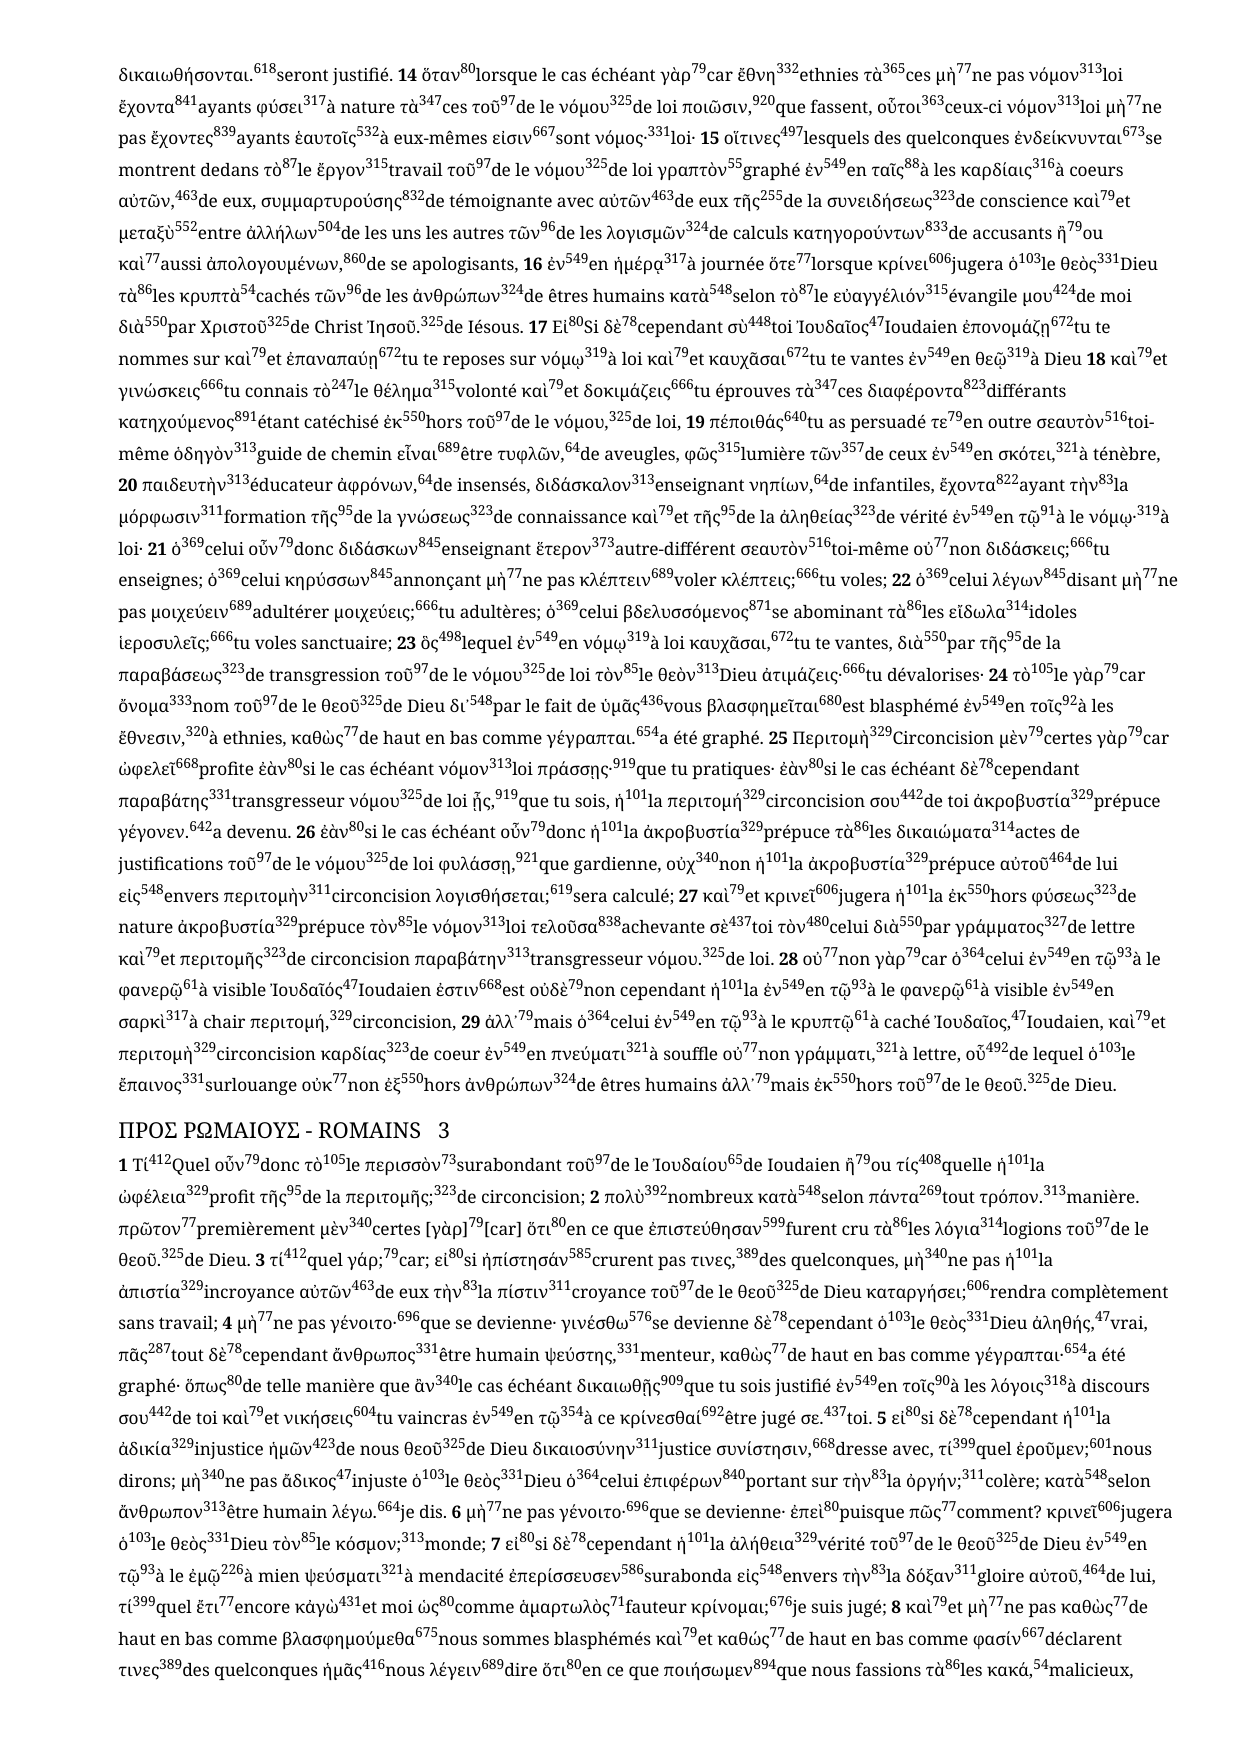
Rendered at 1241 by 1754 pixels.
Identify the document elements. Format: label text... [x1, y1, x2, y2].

text 1 Τί412Quel οὖν79donc τὸ105le περισσὸν73surabondant τοῦ97de le Ἰουδαίου65de Ioudaien ἢ79ou τίς408quelle ἡ101la ὠφέλεια329profit τῆς95de la περιτομῆς;323de circoncision; 2 πολὺ392nombreux κατὰ548selon πάντα269tout τρόπον.313manière. πρῶτον77premièrement μὲν340certes [γὰρ]79[car] ὅτι80en ce que ἐπιστεύθησαν599furent cru τὰ86les λόγια314logions τοῦ97de le θεοῦ.325de Dieu. 3 τί412quel γάρ;79car; εἰ80si ἠπίστησάν585crurent pas τινες,389des quelconques, μὴ340ne pas ἡ101la ἀπιστία329incroyance αὐτῶν463de eux τὴν83la πίστιν311croyance τοῦ97de le θεοῦ325de Dieu καταργήσει;606rendra complètement sans travail; 4 μὴ77ne pas γένοιτο·696que se devienne· γινέσθω576se devienne δὲ78cependant ὁ103le θεὸς331Dieu ἀληθής,47vrai, πᾶς287tout δὲ78cependant ἄνθρωπος331être humain ψεύστης,331menteur, καθὼς77de haut en bas comme γέγραπται·654a été graphé· ὅπως80de telle manière que ἂν340le cas échéant δικαιωθῇς909que tu sois justifié ἐν549en τοῖς90à les λόγοις318à discours σου442de toi καὶ79et νικήσεις604tu vaincras ἐν549en τῷ354à ce κρίνεσθαί692être jugé σε.437toi. 5 εἰ80si δὲ78cependant ἡ101la ἀδικία329injustice ἡμῶν423de nous θεοῦ325de Dieu δικαιοσύνην311justice συνίστησιν,668dresse avec, τί399quel ἐροῦμεν;601nous dirons; μὴ340ne pas ἄδικος47injuste ὁ103le θεὸς331Dieu ὁ364celui ἐπιφέρων840portant sur τὴν83la ὀργήν;311colère; κατὰ548selon ἄνθρωπον313être humain λέγω.664je dis. 6 μὴ77ne pas γένοιτο·696que se devienne· ἐπεὶ80puisque πῶς77comment? κρινεῖ606jugera ὁ103le θεὸς331Dieu τὸν85le κόσμον;313monde; 7 εἰ80si δὲ78cependant ἡ101la ἀλήθεια329vérité τοῦ97de le θεοῦ325de Dieu ἐν549en τῷ93à le ἐμῷ226à mien ψεύσματι321à mendacité ἐπερίσσευσεν586surabonda εἰς548envers τὴν83la δόξαν311gloire αὐτοῦ,464de lui, τί399quel ἔτι77encore κἀγὼ431et moi ὡς80comme ἁμαρτωλὸς71fauteur κρίνομαι;676je suis jugé; 8 καὶ79et μὴ77ne pas καθὼς77de haut en bas comme βλασφημούμεθα675nous sommes blasphémés καὶ79et καθώς77de haut en bas comme φασίν667déclarent τινες389des quelconques ἡμᾶς416nous λέγειν689dire ὅτι80en ce que ποιήσωμεν894que nous fassions τὰ86les κακά,54malicieux, ἵνα80afin que ἔλθῃ899que vienne τὰ104les ἀγαθά;72bons; ὧν491de lesquels τὸ265le κρίμα333objet de jugement ἔνδικόν49en exécution de justice ἐστιν.668est. 9 Τί399Quel οὖν;79donc; προεχόμεθα;669nous nous tenons devant; οὐ77non πάντως·77en tout cas· προῃτιασάμεθα587nous nous accusâmes avant γὰρ79car Ἰουδαίους52Ioudaiens τε79en outre καὶ79et Ἕλληνας312Hellèns πάντας268tous ὑφ᾽548sous ἁμαρτίαν311faute εἶναι,689être, 10 καθὼς77de haut en bas comme γέγραπται654a été graphé ὅτι80en ce que οὐκ77non ἔστιν668est δίκαιος47juste οὐδὲ77non cependant εἷς,71un, 11 οὐκ77non ἔστιν668est ὁ364celui συνίων,840comprenant, οὐκ77non ἔστιν668est ὁ364celui ἐκζητῶν840recherchant τὸν85le θεόν.313Dieu. 12 πάντες389tous ἐξέκλιναν585déclinèrent ἅμα77simultanément ἠχρεώθησαν·599furent rendu sans nécessités· οὐκ77non ἔστιν668est ποιῶν840faisant χρηστότητα,311utilité bonté, οὐκ77non ἔστιν668est ἕως552jusqu'à ce que ἑνός.65de un. 13 τάφος331tombeau ἀνεῳγμένος813ayant été ouvert ὁ103le λάρυγξ331larynx αὐτῶν,463de eux, ταῖς88à les γλώσσαις316à langues αὐτῶν463de eux ἐδολιοῦσαν,624trompaient, ἰὸς331poison ἀσπίδων322de aspics ὑπὸ548sous τὰ86les χείλη314lèvres αὐτῶν·463de eux· 14 ὧν491de lesquels τὸ265le στόμα333bouche ἀρᾶς323de imprécation καὶ79et πικρίας323de amertume γέμει,668est plein, 15 ὀξεῖς46acérés οἱ102les πόδες330pieds αὐτῶν463de eux ἐκχέαι681déverser αἷμα,315sang, 16 σύντριμμα333co-broyage καὶ79et ταλαιπωρία329misère ἐν549en ταῖς88à les ὁδοῖς316à chemins αὐτῶν,463de eux, 17 καὶ79et ὁδὸν311chemin εἰρήνης323de paix οὐκ77non ἔγνωσαν.585connurent. 18 οὐκ77non ἔστιν668est φόβος331effroi θεοῦ325de Dieu ἀπέναντι552depuis en-devant τῶν96de les ὀφθαλμῶν324de yeux αὐτῶν.463de eux. 19 οἴδαμεν637nous avons su δὲ78cependant ὅτι80en ce que ὅσα481autant lesquels ὁ103le νόμος331loi λέγει668dit τοῖς351à ceux ἐν549en τῷ91à le νόμῳ319à loi λαλεῖ,668bavarde, ἵνα80afin que πᾶν289tout στόμα333bouche φραγῇ911que soit obstrué καὶ79et ὑπόδικος47sous l'exécution de justice γένηται905que se devienne πᾶς287tout ὁ103le κόσμος331monde τῷ91à le θεῷ·319à Dieu· 20 διότι80parce que ἐξ550hors ἔργων326de travaux νόμου325de loi οὐ77non δικαιωθήσεται619sera justifié πᾶσα285toute σὰρξ329chair ἐνώπιον552en devant αὐτοῦ,464de lui, διὰ550par γὰρ79car νόμου325de loi ἐπίγνωσις329reconnaissance ἁμαρτίας.323de faute. 21 Νυνὶ77Maintenant δὲ78cependant χωρὶς552séparément νόμου325de loi δικαιοσύνη329justice θεοῦ325de Dieu πεφανέρωται654a été rendu visible μαρτυρουμένη889étante témoignée ὑπὸ550sous τοῦ97de le νόμου325de loi καὶ79et τῶν96de les προφητῶν,324de prophètes, 22 δικαιοσύνη329justice δὲ78cependant θεοῦ325de Dieu διὰ550par πίστεως323de croyance Ἰησοῦ325de Iésous Χριστοῦ325de Christ εἰς548envers πάντας372tous τοὺς345ceux πιστεύοντας.821croyants. οὐ77non γάρ79car ἐστιν668est διαστολή,329diastole, 23 πάντες389tous γὰρ79car ἥμαρτον585fautèrent καὶ79et ὑστεροῦνται679sont manqués τῆς95de la δόξης323de gloire τοῦ97de le θεοῦ325de Dieu 24 δικαιούμενοι890étants justifiés δωρεὰν77gratuitement τῇ89à la αὐτοῦ464de lui χάριτι317à grâce διὰ550par τῆς95de la ἀπολυτρώσεως323de rançon intégrale τῆς356de celle ἐν549en Χριστῷ319à Christ Ἰησοῦ·319à Iésous· 25 ὃν480lequel προέθετο592se proposa ὁ103le θεὸς331Dieu ἱλαστήριον315propitiatoire διὰ550par [τῆς]95[de la] πίστεως323de croyance ἐν549en τῷ93à le αὐτοῦ464de lui αἵματι321à sang εἰς548envers ἔνδειξιν311indication τῆς95de la δικαιοσύνης323de justice αὐτοῦ464de lui διὰ548par le fait de τὴν83la πάρεσιν311parésie τῶν98de les προγεγονότων779de ayants arrivés avant ἁμαρτημάτων326de fautements 26 ἐν549en τῇ89à la ἀνοχῇ317à retenue τοῦ97de le θεοῦ,325de Dieu, πρὸς548vers τὴν83la ἔνδειξιν311indication τῆς95de la δικαιοσύνης323de justice αὐτοῦ464de lui ἐν549en τῷ91à le νῦν77maintenant καιρῷ,319à moment, εἰς548envers τὸ348ce εἶναι689être αὐτὸν452lui δίκαιον53juste καὶ79et δικαιοῦντα822justifiant τὸν346celui ἐκ550hors πίστεως323de croyance Ἰησοῦ.325de Iésous. 27 Ποῦ77Où? οὖν79donc ἡ101la καύχησις;329vanterie; ἐξεκλείσθη.600fut fermé à clef au dehors. διὰ550par ποίου170de quel νόμου;325de loi; τῶν98de les ἔργων;326de travaux; οὐχί,304non pas, ἀλλὰ79mais διὰ550par νόμου325de loi πίστεως.323de croyance. 28 λογιζόμεθα669nous nous calculons γὰρ79car δικαιοῦσθαι692être justifié πίστει317à croyance ἄνθρωπον313être humain χωρὶς552séparément ἔργων326de travaux νόμου.325de loi. 29 ἢ79ou Ἰουδαίων41de Ioudaiens ὁ103le θεὸς331Dieu μόνον;77seulement; οὐχὶ340non pas καὶ77aussi ἐθνῶν;326de ethnies; ναὶ304oui καὶ77aussi ἐθνῶν,326de ethnies, 30 εἴπερ80si certes εἷς47un ὁ103le θεὸς331Dieu ὃς498lequel δικαιώσει606justifiera περιτομὴν311circoncision ἐκ550hors πίστεως323de croyance καὶ79et ἀκροβυστίαν311prépuce διὰ550par τῆς95de la πίστεως.323de croyance. 31 νόμον313loi οὖν79donc καταργοῦμεν663nous rendons complètement sans travail διὰ550par τῆς95de la πίστεως;323de croyance; μὴ77ne pas γένοιτο·696que se devienne· ἀλλὰ79mais νόμον313loi ἱστάνομεν.663nous dressons. [118, 1149, 1181, 1682]
text 1 Διὸ79C'est pourquoi ἀναπολόγητος47sans apologie εἶ,666tu es, ὦ304O ἄνθρωπε337être humain πᾶς291tout ὁ369celui κρίνων·845jugeant· ἐν549en ᾧ488à lequel γὰρ79car κρίνεις666tu juges τὸν85le ἕτερον,373autre-différent, σεαυτὸν516toi-même κατακρίνεις,666tu juges contre, τὰ86les γὰρ79car αὐτὰ347mêmes πράσσεις666tu pratiques ὁ364celui κρίνων.840jugeant. 2 οἴδαμεν637nous avons su δὲ78cependant ὅτι80en ce que τὸ105le κρίμα333objet de jugement τοῦ97de le θεοῦ325de Dieu ἐστιν668est κατὰ548selon ἀλήθειαν311vérité ἐπὶ548sur τοὺς345ceux τὰ86les τοιαῦτα347tels πράσσοντας.821pratiquants. 3 λογίζῃ672tu te calcules δὲ78cependant τοῦτο,348ce-ci, ὦ304O ἄνθρωπε337être humain ὁ369celui κρίνων845jugeant τοὺς345ceux τὰ86les τοιαῦτα347tels πράσσοντας821pratiquants καὶ79et ποιῶν845faisant αὐτά,453eux, ὅτι80en ce que σὺ448toi ἐκφεύξῃ610tu te fuiras dehors τὸ87le κρίμα315objet de jugement τοῦ97de le θεοῦ;325de Dieu; 4 ἢ79ou τοῦ97de le πλούτου325de richesse τῆς95de la χρηστότητος323de utilité bonté αὐτοῦ464de lui καὶ79et τῆς95de la ἀνοχῆς323de retenue καὶ79et τῆς95de la μακροθυμίας323de distance de fureur καταφρονεῖς,666tu méprises, ἀγνοῶν840méconnaissant ὅτι80en ce que τὸ105le χρηστὸν73utile bon τοῦ97de le θεοῦ325de Dieu εἰς548envers μετάνοιάν311transintelligence σε437toi ἄγει;668conduit; 5 κατὰ548selon δὲ78cependant τὴν83la σκληρότητά311dureté σου442de toi καὶ79et ἀμετανόητον2impénitent καρδίαν311coeur θησαυρίζεις666tu thésaurises σεαυτῷ520à toi-même ὀργὴν311colère ἐν549en ἡμέρᾳ317à journée ὀργῆς323de colère καὶ79et ἀποκαλύψεως323de découverte δικαιοκρισίας323de juste jugement τοῦ97de le θεοῦ325de Dieu 6 ὃς498lequel ἀποδώσει606redonnera ἑκάστῳ378à chacun κατὰ548selon τὰ86les ἔργα314travaux αὐτοῦ·464de lui· 7 τοῖς351à ceux μὲν79certes καθ᾽548selon ὑπομονὴν311résistance ἔργου327de travail ἀγαθοῦ18de bon δόξαν311gloire καὶ79et τιμὴν311valeur καὶ79et ἀφθαρσίαν311incorruptibilité ζητοῦσιν827à cherchants ζωὴν311vie αἰώνιον,2éternelle, 8 τοῖς351à ceux δὲ78cependant ἐξ550hors ἐριθείας323de rivalité καὶ79et ἀπειθοῦσιν827à désobéissants τῇ89à la ἀληθείᾳ317à vérité πειθομένοις879à étants persuadés δὲ78cependant τῇ89à la ἀδικίᾳ317à injustice ὀργὴ329colère καὶ79et θυμός.331fureur. 9 θλῖψις329oppression καὶ79et στενοχωρία329étroitesse d'espace ἐπὶ548sur πᾶσαν267toute ψυχὴν311âme ἀνθρώπου325de être humain τοῦ358de celui κατεργαζομένου861de se mettant au travail complètement τὸ87le κακόν,55malicieux, Ἰουδαίου65de Ioudaien τε79en outre πρῶτον77premièrement καὶ79et Ἕλληνος·325de Hellèn· 10 δόξα329gloire δὲ78cependant καὶ79et τιμὴ329valeur καὶ79et εἰρήνη329paix παντὶ378à tout τῷ352à celui ἐργαζομένῳ855à se mettant au travail τὸ87le ἀγαθόν,55bon, Ἰουδαίῳ59à Ioudaien τε79en outre πρῶτον77premièrement καὶ79et Ἕλληνι·319à Hellèn· 11 οὐ77non γάρ79car ἐστιν668est προσωπολημψία329réception de face παρὰ549à côté τῷ91à le θεῷ.319à Dieu. 12 Ὅσοι497Autant lesquels γὰρ79car ἀνόμως77illégalement ἥμαρτον,585fautèrent, ἀνόμως77illégalement καὶ77aussi ἀπολοῦνται,611se dépériront, καὶ79et ὅσοι497autant lesquels ἐν549en νόμῳ319à loi ἥμαρτον,585fautèrent, διὰ550par νόμου325de loi κριθήσονται·618seront jugé· 13 οὐ77non γὰρ79car οἱ102les ἀκροαταὶ330auditeurs νόμου325de loi δίκαιοι46justes παρὰ549à côté [τῷ]91[à le] θεῷ,319à Dieu, ἀλλ᾽79mais οἱ102les ποιηταὶ330faiseurs νόμου325de loi δικαιωθήσονται.618seront justifié. 14 ὅταν80lorsque le cas échéant γὰρ79car ἔθνη332ethnies τὰ365ces μὴ77ne pas νόμον313loi ἔχοντα841ayants φύσει317à nature τὰ347ces τοῦ97de le νόμου325de loi ποιῶσιν,920que fassent, οὗτοι363ceux-ci νόμον313loi μὴ77ne pas ἔχοντες839ayants ἑαυτοῖς532à eux-mêmes εἰσιν667sont νόμος·331loi· 15 οἵτινες497lesquels des quelconques ἐνδείκνυνται673se montrent dedans τὸ87le ἔργον315travail τοῦ97de le νόμου325de loi γραπτὸν55graphé ἐν549en ταῖς88à les καρδίαις316à coeurs αὐτῶν,463de eux, συμμαρτυρούσης832de témoignante avec αὐτῶν463de eux τῆς255de la συνειδήσεως323de conscience καὶ79et μεταξὺ552entre ἀλλήλων504de les uns les autres τῶν96de les λογισμῶν324de calculs κατηγορούντων833de accusants ἢ79ou καὶ77aussi ἀπολογουμένων,860de se apologisants, 16 ἐν549en ἡμέρᾳ317à journée ὅτε77lorsque κρίνει606jugera ὁ103le θεὸς331Dieu τὰ86les κρυπτὰ54cachés τῶν96de les ἀνθρώπων324de êtres humains κατὰ548selon τὸ87le εὐαγγέλιόν315évangile μου424de moi διὰ550par Χριστοῦ325de Christ Ἰησοῦ.325de Iésous. 17 Εἰ80Si δὲ78cependant σὺ448toi Ἰουδαῖος47Ioudaien ἐπονομάζῃ672tu te nommes sur καὶ79et ἐπαναπαύῃ672tu te reposes sur νόμῳ319à loi καὶ79et καυχᾶσαι672tu te vantes ἐν549en θεῷ319à Dieu 18 καὶ79et γινώσκεις666tu connais τὸ247le θέλημα315volonté καὶ79et δοκιμάζεις666tu éprouves τὰ347ces διαφέροντα823différants κατηχούμενος891étant catéchisé ἐκ550hors τοῦ97de le νόμου,325de loi, 19 πέποιθάς640tu as persuadé τε79en outre σεαυτὸν516toi-même ὁδηγὸν313guide de chemin εἶναι689être τυφλῶν,64de aveugles, φῶς315lumière τῶν357de ceux ἐν549en σκότει,321à ténèbre, 20 παιδευτὴν313éducateur ἀφρόνων,64de insensés, διδάσκαλον313enseignant νηπίων,64de infantiles, ἔχοντα822ayant τὴν83la μόρφωσιν311formation τῆς95de la γνώσεως323de connaissance καὶ79et τῆς95de la ἀληθείας323de vérité ἐν549en τῷ91à le νόμῳ·319à loi· 21 ὁ369celui οὖν79donc διδάσκων845enseignant ἕτερον373autre-différent σεαυτὸν516toi-même οὐ77non διδάσκεις;666tu enseignes; ὁ369celui κηρύσσων845annonçant μὴ77ne pas κλέπτειν689voler κλέπτεις;666tu voles; 22 ὁ369celui λέγων845disant μὴ77ne pas μοιχεύειν689adultérer μοιχεύεις;666tu adultères; ὁ369celui βδελυσσόμενος871se abominant τὰ86les εἴδωλα314idoles ἱεροσυλεῖς;666tu voles sanctuaire; 23 ὃς498lequel ἐν549en νόμῳ319à loi καυχᾶσαι,672tu te vantes, διὰ550par τῆς95de la παραβάσεως323de transgression τοῦ97de le νόμου325de loi τὸν85le θεὸν313Dieu ἀτιμάζεις·666tu dévalorises· 24 τὸ105le γὰρ79car ὄνομα333nom τοῦ97de le θεοῦ325de Dieu δι᾽548par le fait de ὑμᾶς436vous βλασφημεῖται680est blasphémé ἐν549en τοῖς92à les ἔθνεσιν,320à ethnies, καθὼς77de haut en bas comme γέγραπται.654a été graphé. 25 Περιτομὴ329Circoncision μὲν79certes γὰρ79car ὠφελεῖ668profite ἐὰν80si le cas échéant νόμον313loi πράσσῃς·919que tu pratiques· ἐὰν80si le cas échéant δὲ78cependant παραβάτης331transgresseur νόμου325de loi ᾖς,919que tu sois, ἡ101la περιτομή329circoncision σου442de toi ἀκροβυστία329prépuce γέγονεν.642a devenu. 26 ἐὰν80si le cas échéant οὖν79donc ἡ101la ἀκροβυστία329prépuce τὰ86les δικαιώματα314actes de justifications τοῦ97de le νόμου325de loi φυλάσσῃ,921que gardienne, οὐχ340non ἡ101la ἀκροβυστία329prépuce αὐτοῦ464de lui εἰς548envers περιτομὴν311circoncision λογισθήσεται;619sera calculé; 27 καὶ79et κρινεῖ606jugera ἡ101la ἐκ550hors φύσεως323de nature ἀκροβυστία329prépuce τὸν85le νόμον313loi τελοῦσα838achevante σὲ437toi τὸν480celui διὰ550par γράμματος327de lettre καὶ79et περιτομῆς323de circoncision παραβάτην313transgresseur νόμου.325de loi. 28 οὐ77non γὰρ79car ὁ364celui ἐν549en τῷ93à le φανερῷ61à visible Ἰουδαῖός47Ioudaien ἐστιν668est οὐδὲ79non cependant ἡ101la ἐν549en τῷ93à le φανερῷ61à visible ἐν549en σαρκὶ317à chair περιτομή,329circoncision, 29 ἀλλ᾽79mais ὁ364celui ἐν549en τῷ93à le κρυπτῷ61à caché Ἰουδαῖος,47Ioudaien, καὶ79et περιτομὴ329circoncision καρδίας323de coeur ἐν549en πνεύματι321à souffle οὐ77non γράμματι,321à lettre, οὗ492de lequel ὁ103le ἔπαινος331surlouange οὐκ77non ἐξ550hors ἀνθρώπων324de êtres humains ἀλλ᾽79mais ἐκ550hors τοῦ97de le θεοῦ.325de Dieu. [118, 59, 1181, 1097]
text ΠΡΟΣ ΡΩΜΑΙΟΥΣ - ROMAINS 3 [118, 1115, 1181, 1145]
